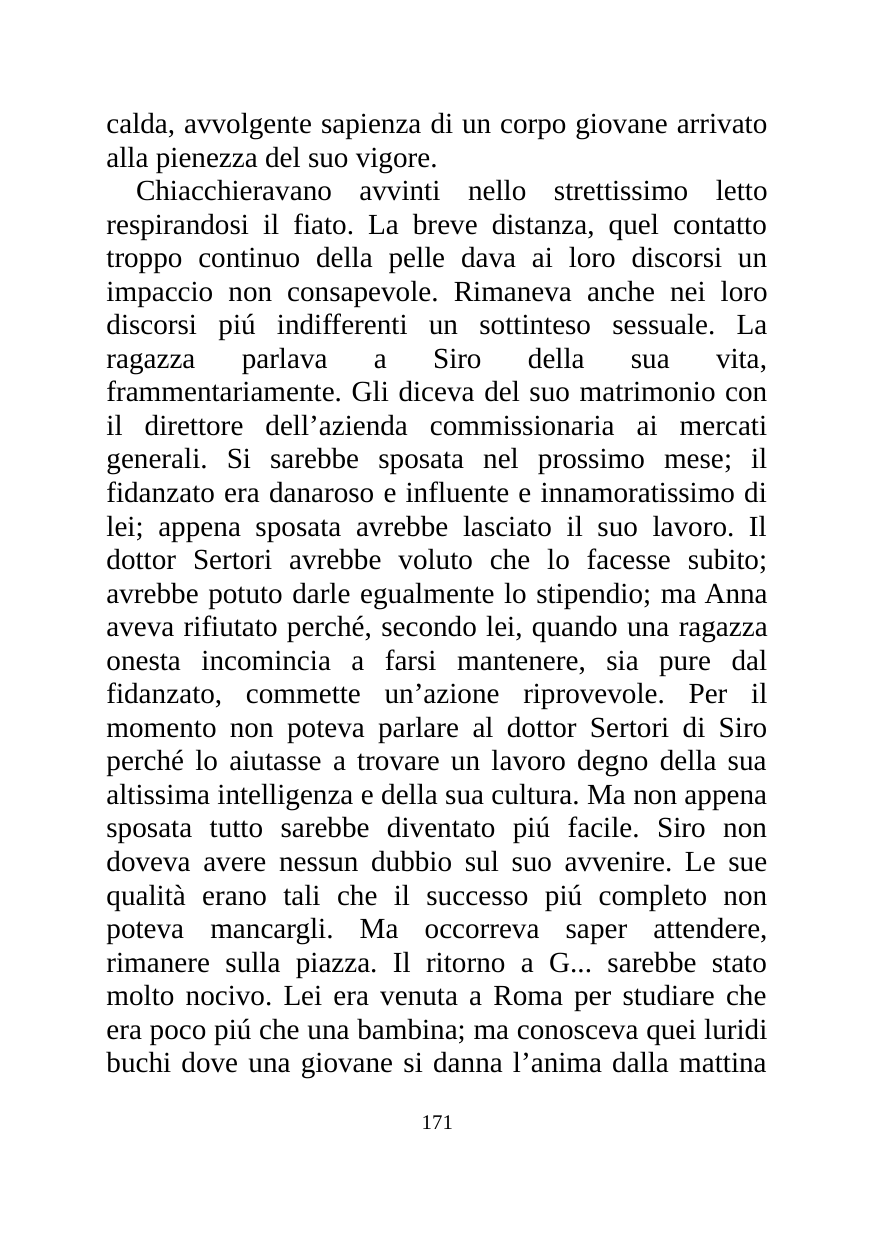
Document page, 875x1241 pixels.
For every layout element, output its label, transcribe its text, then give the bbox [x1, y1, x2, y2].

text calda, avvolgente sapienza di un corpo giovane arrivato alla pienezza del suo vigore. [106, 106, 768, 173]
text Chiacchieravano avvinti nello strettissimo letto respirandosi il fiato. La breve distanza, quel contatto troppo continuo della pelle dava ai loro discorsi un impaccio non consapevole. Rimaneva anche nei loro discorsi piú indifferenti un sottinteso sessuale. La ragazza parlava a Siro della sua vita, frammentariamente. Gli diceva del suo matrimonio con il direttore dell’azienda commissionaria ai mercati generali. Si sarebbe sposata nel prossimo mese; il fidanzato era danaroso e influente e innamoratissimo di lei; appena sposata avrebbe lasciato il suo lavoro. Il dottor Sertori avrebbe voluto che lo facesse subito; avrebbe potuto darle egualmente lo stipendio; ma Anna aveva rifiutato perché, secondo lei, quando una ragazza onesta incomincia a farsi mantenere, sia pure dal fidanzato, commette un’azione riprovevole. Per il momento non poteva parlare al dottor Sertori di Siro perché lo aiutasse a trovare un lavoro degno della sua altissima intelligenza e della sua cultura. Ma non appena sposata tutto sarebbe diventato piú facile. Siro non doveva avere nessun dubbio sul suo avvenire. Le sue qualità erano tali che il successo piú completo non poteva mancargli. Ma occorreva saper attendere, rimanere sulla piazza. Il ritorno a G... sarebbe stato molto nocivo. Lei era venuta a Roma per studiare che era poco piú che una bambina; ma conosceva quei luridi buchi dove una giovane si danna l’anima dalla mattina [106, 173, 768, 1079]
